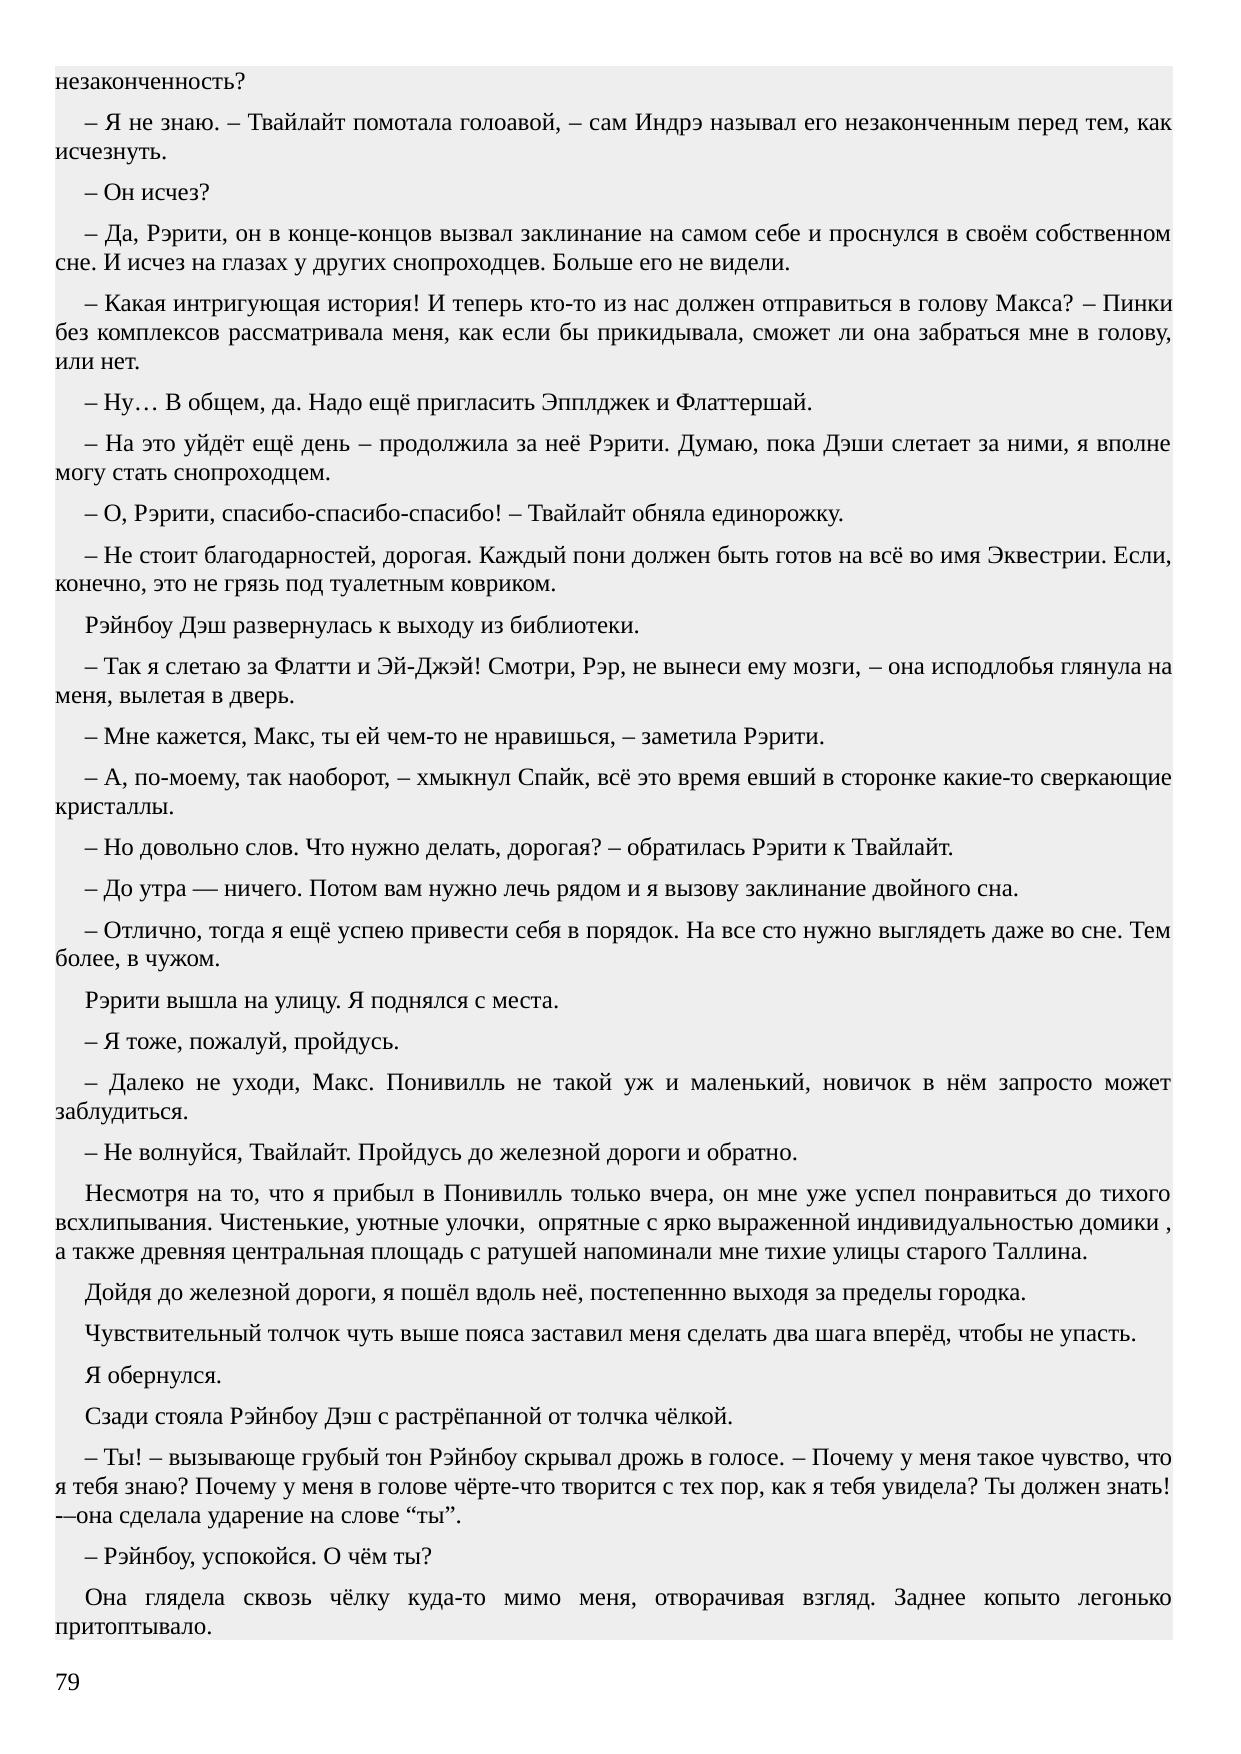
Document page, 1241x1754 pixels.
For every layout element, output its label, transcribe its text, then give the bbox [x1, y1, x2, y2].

text – Так я слетаю за Флатти и Эй-Джэй! Смотри, Рэр, не вынеси ему мозги, – она исподлобья глянула на меня, вылетая в дверь. [55, 651, 1173, 708]
text Она глядела сквозь чёлку куда-то мимо меня, отворачивая взгляд. Заднее копыто легонько притоптывало. [55, 1582, 1173, 1640]
text незаконченность? [55, 66, 1173, 95]
text – А, по-моему, так наоборот, – хмыкнул Спайк, всё это время евший в сторонке какие-то сверкающие кристаллы. [55, 762, 1173, 820]
text – О, Рэрити, спасибо-спасибо-спасибо! – Твайлайт обняла единорожку. [55, 498, 1173, 527]
text – Он исчез? [55, 177, 1173, 206]
text – Я не знаю. – Твайлайт помотала голоавой, – сам Индрэ называл его незаконченным перед тем, как исчезнуть. [55, 107, 1173, 165]
text – На это уйдёт ещё день – продолжила за неё Рэрити. Думаю, пока Дэши слетает за ними, я вполне могу стать снопроходцем. [55, 428, 1173, 486]
text Я обернулся. [55, 1360, 1173, 1388]
text – Я тоже, пожалуй, пройдусь. [55, 1026, 1173, 1055]
text – Отлично, тогда я ещё успею привести себя в порядок. На все сто нужно выглядеть даже во сне. Тем более, в чужом. [55, 915, 1173, 972]
text – Ну… В общем, да. Надо ещё пригласить Эпплджек и Флаттершай. [55, 387, 1173, 416]
text – Не волнуйся, Твайлайт. Пройдусь до железной дороги и обратно. [55, 1137, 1173, 1166]
text – Да, Рэрити, он в конце-концов вызвал заклинание на самом себе и проснулся в своём собственном сне. И исчез на глазах у других снопроходцев. Больше его не видели. [55, 218, 1173, 276]
text Дойдя до железной дороги, я пошёл вдоль неё, постепеннно выходя за пределы городка. [55, 1277, 1173, 1306]
text Несмотря на то, что я прибыл в Понивилль только вчера, он мне уже успел понравиться до тихого всхлипывания. Чистенькие, уютные улочки, опрятные с ярко выраженной индивидуальностью домики , а также древняя центральная площадь с ратушей напоминали мне тихие улицы старого Таллина. [55, 1178, 1173, 1265]
text – До утра — ничего. Потом вам нужно лечь рядом и я вызову заклинание двойного сна. [55, 873, 1173, 902]
text – Мне кажется, Макс, ты ей чем-то не нравишься, – заметила Рэрити. [55, 721, 1173, 750]
text – Не стоит благодарностей, дорогая. Каждый пони должен быть готов на всё во имя Эквестрии. Если, конечно, это не грязь под туалетным ковриком. [55, 540, 1173, 597]
text Сзади стояла Рэйнбоу Дэш с растрёпанной от толчка чёлкой. [55, 1401, 1173, 1430]
text – Ты! – вызывающе грубый тон Рэйнбоу скрывал дрожь в голосе. – Почему у меня такое чувство, что я тебя знаю? Почему у меня в голове чёрте-что творится с тех пор, как я тебя увидела? Ты должен знать! -–она сделала ударение на слове “ты”. [55, 1442, 1173, 1528]
text – Рэйнбоу, успокойся. О чём ты? [55, 1541, 1173, 1570]
text – Какая интригующая история! И теперь кто-то из нас должен отправиться в голову Макса? – Пинки без комплексов рассматривала меня, как если бы прикидывала, сможет ли она забраться мне в голову, или нет. [55, 288, 1173, 375]
text – Далеко не уходи, Макс. Понивилль не такой уж и маленький, новичок в нём запросто может заблудиться. [55, 1067, 1173, 1125]
text – Но довольно слов. Что нужно делать, дорогая? – обратилась Рэрити к Твайлайт. [55, 832, 1173, 861]
text Чувствительный толчок чуть выше пояса заставил меня сделать два шага вперёд, чтобы не упасть. [55, 1318, 1173, 1347]
text Рэйнбоу Дэш развернулась к выходу из библиотеки. [55, 610, 1173, 638]
text Рэрити вышла на улицу. Я поднялся с места. [55, 985, 1173, 1013]
